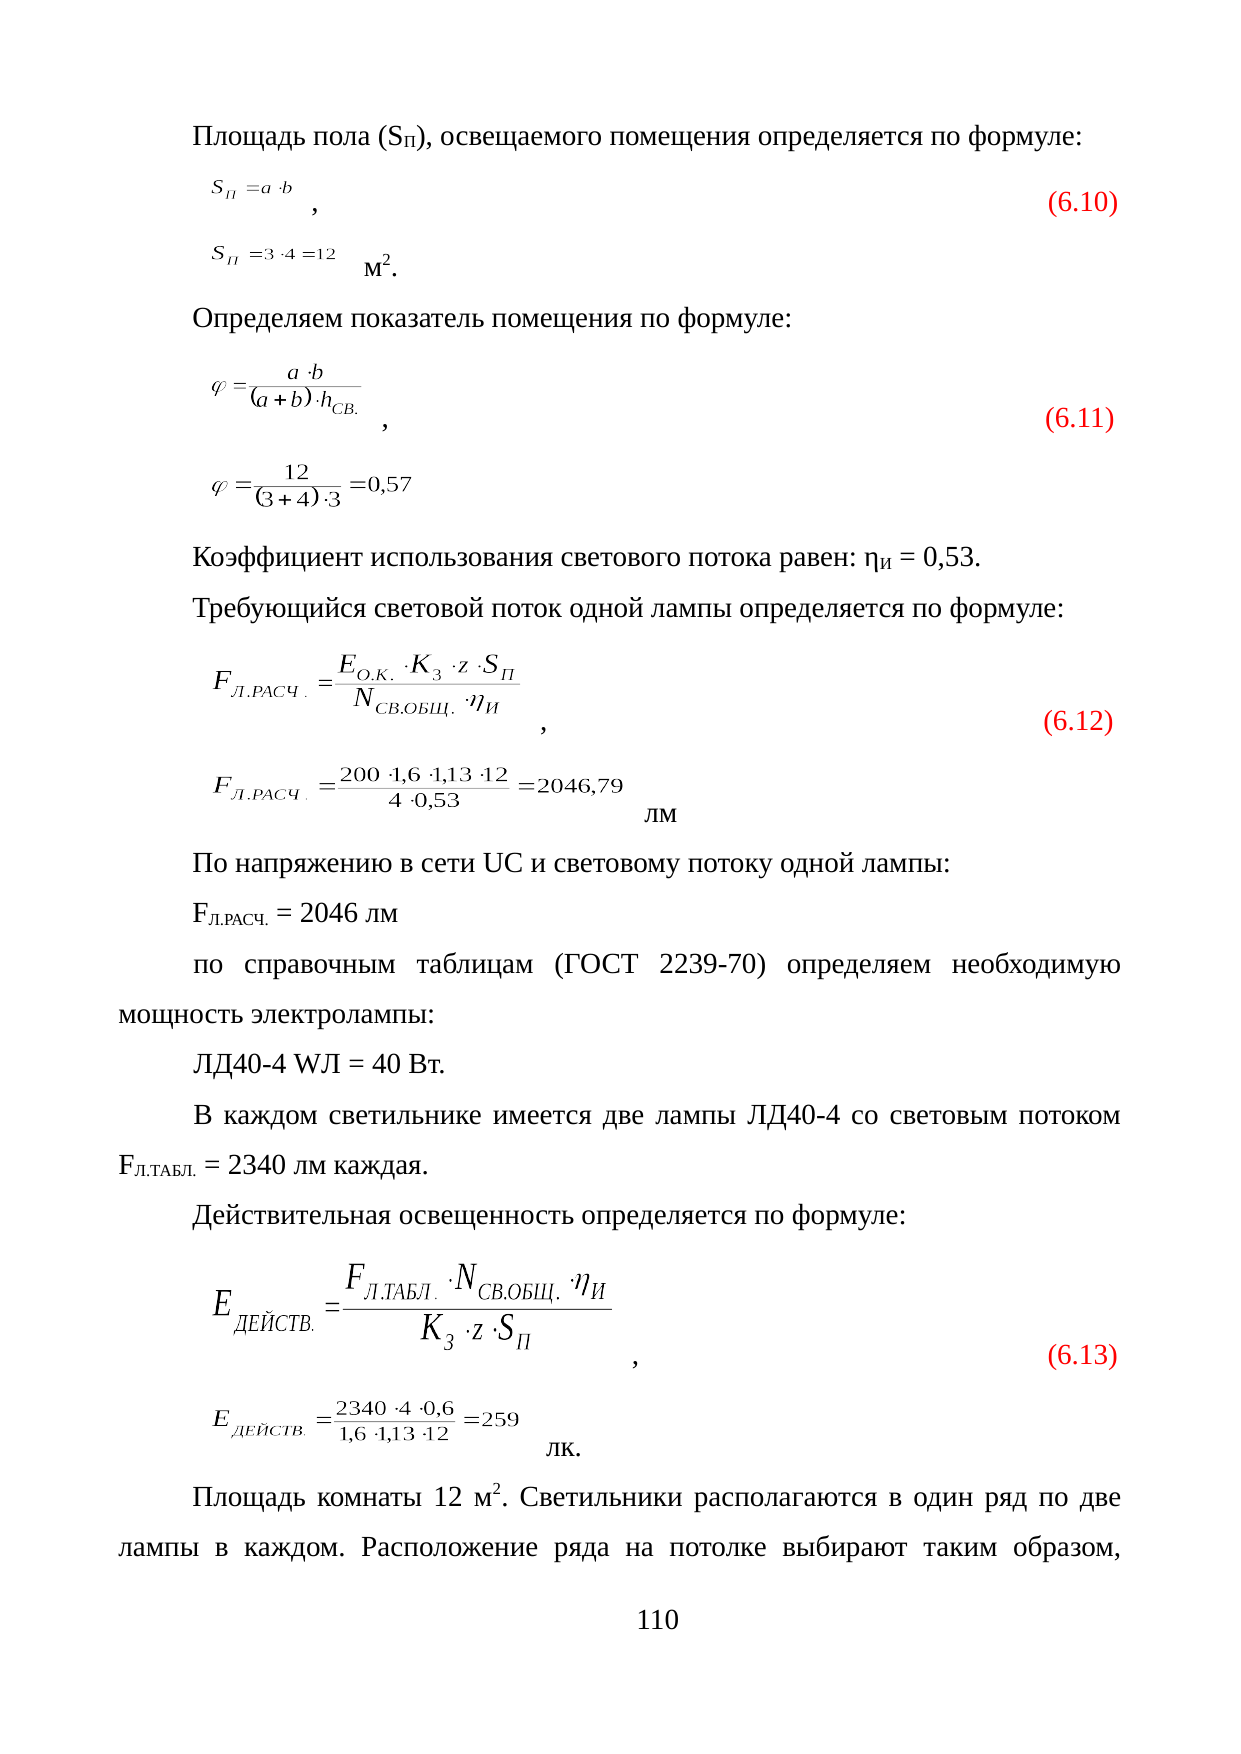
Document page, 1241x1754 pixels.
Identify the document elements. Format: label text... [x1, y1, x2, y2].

text По напряжению в сети UC и световому потоку одной лампы: [118, 845, 1122, 879]
text FЛ.РАСЧ. = 2046 лм [118, 896, 1122, 929]
text Площадь комнаты 12 м2. Светильники располагаются в один ряд по две лампы в каждом. Расположение ряда на потолке выбирают таким образом, [118, 1479, 1122, 1563]
text , (6.10) [118, 168, 1122, 217]
text Действительная освещенность определяется по формуле: [118, 1197, 1122, 1231]
text по справочным таблицам (ГОСТ 2239-70) определяем необходимую мощность электролампы: [118, 946, 1122, 1030]
text м2. [118, 234, 1122, 283]
text Требующийся световой поток одной лампы определяется по формуле: [118, 590, 1122, 623]
text Определяем показатель помещения по формуле: [118, 300, 1122, 333]
text ЛД40-4 WЛ = 40 Вт. [118, 1046, 1122, 1080]
text Площадь пола (SП), освещаемого помещения определяется по формуле: [118, 118, 1122, 152]
text лк. [118, 1387, 1122, 1462]
text В каждом светильнике имеется две лампы ЛД40-4 со световым потоком FЛ.ТАБЛ. = 2340 лм каждая. [118, 1097, 1122, 1181]
text Коэффициент использования светового потока равен: ηИ = 0,53. [118, 539, 1122, 573]
text , (6.11) [118, 350, 1122, 434]
text , (6.12) [118, 640, 1122, 737]
text лм [118, 753, 1122, 828]
text , (6.13) [118, 1248, 1122, 1371]
